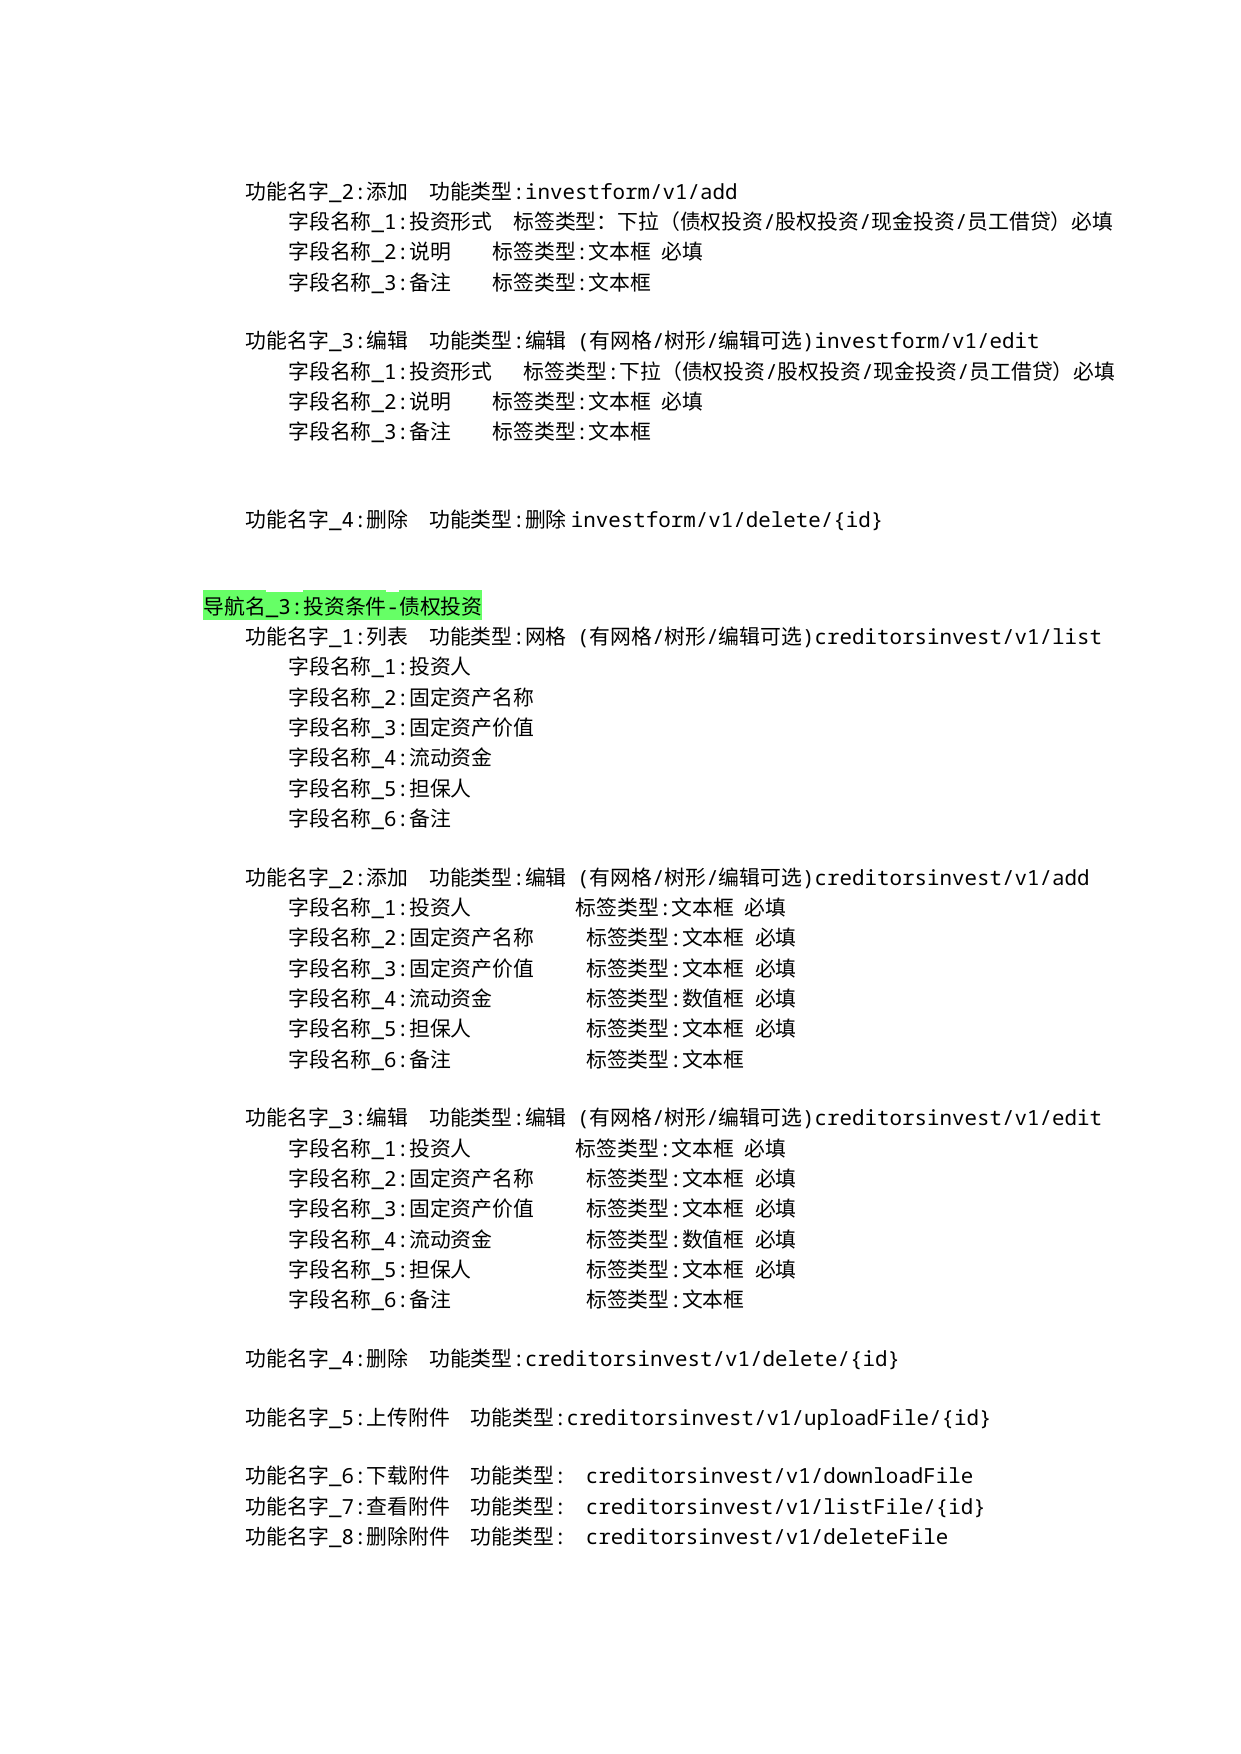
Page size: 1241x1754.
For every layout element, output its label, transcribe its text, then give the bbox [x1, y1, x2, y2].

text 字段名称_6:备注 标签类型:文本框 [118, 1283, 1122, 1314]
text 字段名称_5:担保人 [118, 772, 1122, 802]
text 字段名称_4:流动资金 [118, 742, 1122, 772]
text 字段名称_3:备注 标签类型:文本框 [118, 266, 1122, 296]
text 功能名字_4:删除 功能类型:creditorsinvest/v1/delete/{id} [118, 1342, 1122, 1372]
text 导航名_3:投资条件-债权投资 [118, 590, 1122, 620]
text 功能名字_4:删除 功能类型:删除investform/v1/delete/{id} [118, 503, 1122, 533]
text 功能名字_2:添加 功能类型:investform/v1/add [118, 175, 1122, 205]
text 功能名字_2:添加 功能类型:编辑 (有网格/树形/编辑可选)creditorsinvest/v1/add [118, 861, 1122, 891]
text 字段名称_4:流动资金 标签类型:数值框 必填 [118, 982, 1122, 1012]
text 字段名称_3:固定资产价值 [118, 711, 1122, 742]
text 字段名称_2:固定资产名称 [118, 681, 1122, 711]
text 字段名称_5:担保人 标签类型:文本框 必填 [118, 1253, 1122, 1283]
text 字段名称_1:投资人 标签类型:文本框 必填 [118, 891, 1122, 922]
text 字段名称_3:固定资产价值 标签类型:文本框 必填 [118, 1192, 1122, 1223]
text 功能名字_3:编辑 功能类型:编辑 (有网格/树形/编辑可选)creditorsinvest/v1/edit [118, 1102, 1122, 1132]
text 字段名称_3:备注 标签类型:文本框 [118, 416, 1122, 446]
text 字段名称_2:固定资产名称 标签类型:文本框 必填 [118, 922, 1122, 952]
text 字段名称_3:固定资产价值 标签类型:文本框 必填 [118, 952, 1122, 982]
text 字段名称_1:投资形式 标签类型:下拉（债权投资/股权投资/现金投资/员工借贷）必填 [118, 355, 1122, 385]
text 字段名称_6:备注 标签类型:文本框 [118, 1043, 1122, 1073]
text 字段名称_1:投资人 标签类型:文本框 必填 [118, 1132, 1122, 1162]
text 功能名字_3:编辑 功能类型:编辑 (有网格/树形/编辑可选)investform/v1/edit [118, 325, 1122, 355]
text 功能名字_8:删除附件 功能类型: creditorsinvest/v1/deleteFile [118, 1520, 1122, 1551]
text 功能名字_7:查看附件 功能类型: creditorsinvest/v1/listFile/{id} [118, 1490, 1122, 1520]
text 功能名字_6:下载附件 功能类型: creditorsinvest/v1/downloadFile [118, 1460, 1122, 1490]
text 字段名称_6:备注 [118, 802, 1122, 832]
text 字段名称_2:说明 标签类型:文本框 必填 [118, 236, 1122, 266]
text 字段名称_5:担保人 标签类型:文本框 必填 [118, 1012, 1122, 1043]
text 字段名称_4:流动资金 标签类型:数值框 必填 [118, 1223, 1122, 1253]
text 功能名字_1:列表 功能类型:网格 (有网格/树形/编辑可选)creditorsinvest/v1/list [118, 620, 1122, 651]
text 字段名称_2:固定资产名称 标签类型:文本框 必填 [118, 1162, 1122, 1192]
text 功能名字_5:上传附件 功能类型:creditorsinvest/v1/uploadFile/{id} [118, 1401, 1122, 1431]
text 字段名称_1:投资形式 标签类型：下拉（债权投资/股权投资/现金投资/员工借贷）必填 [118, 205, 1122, 236]
text 字段名称_2:说明 标签类型:文本框 必填 [118, 385, 1122, 416]
text 字段名称_1:投资人 [118, 651, 1122, 681]
